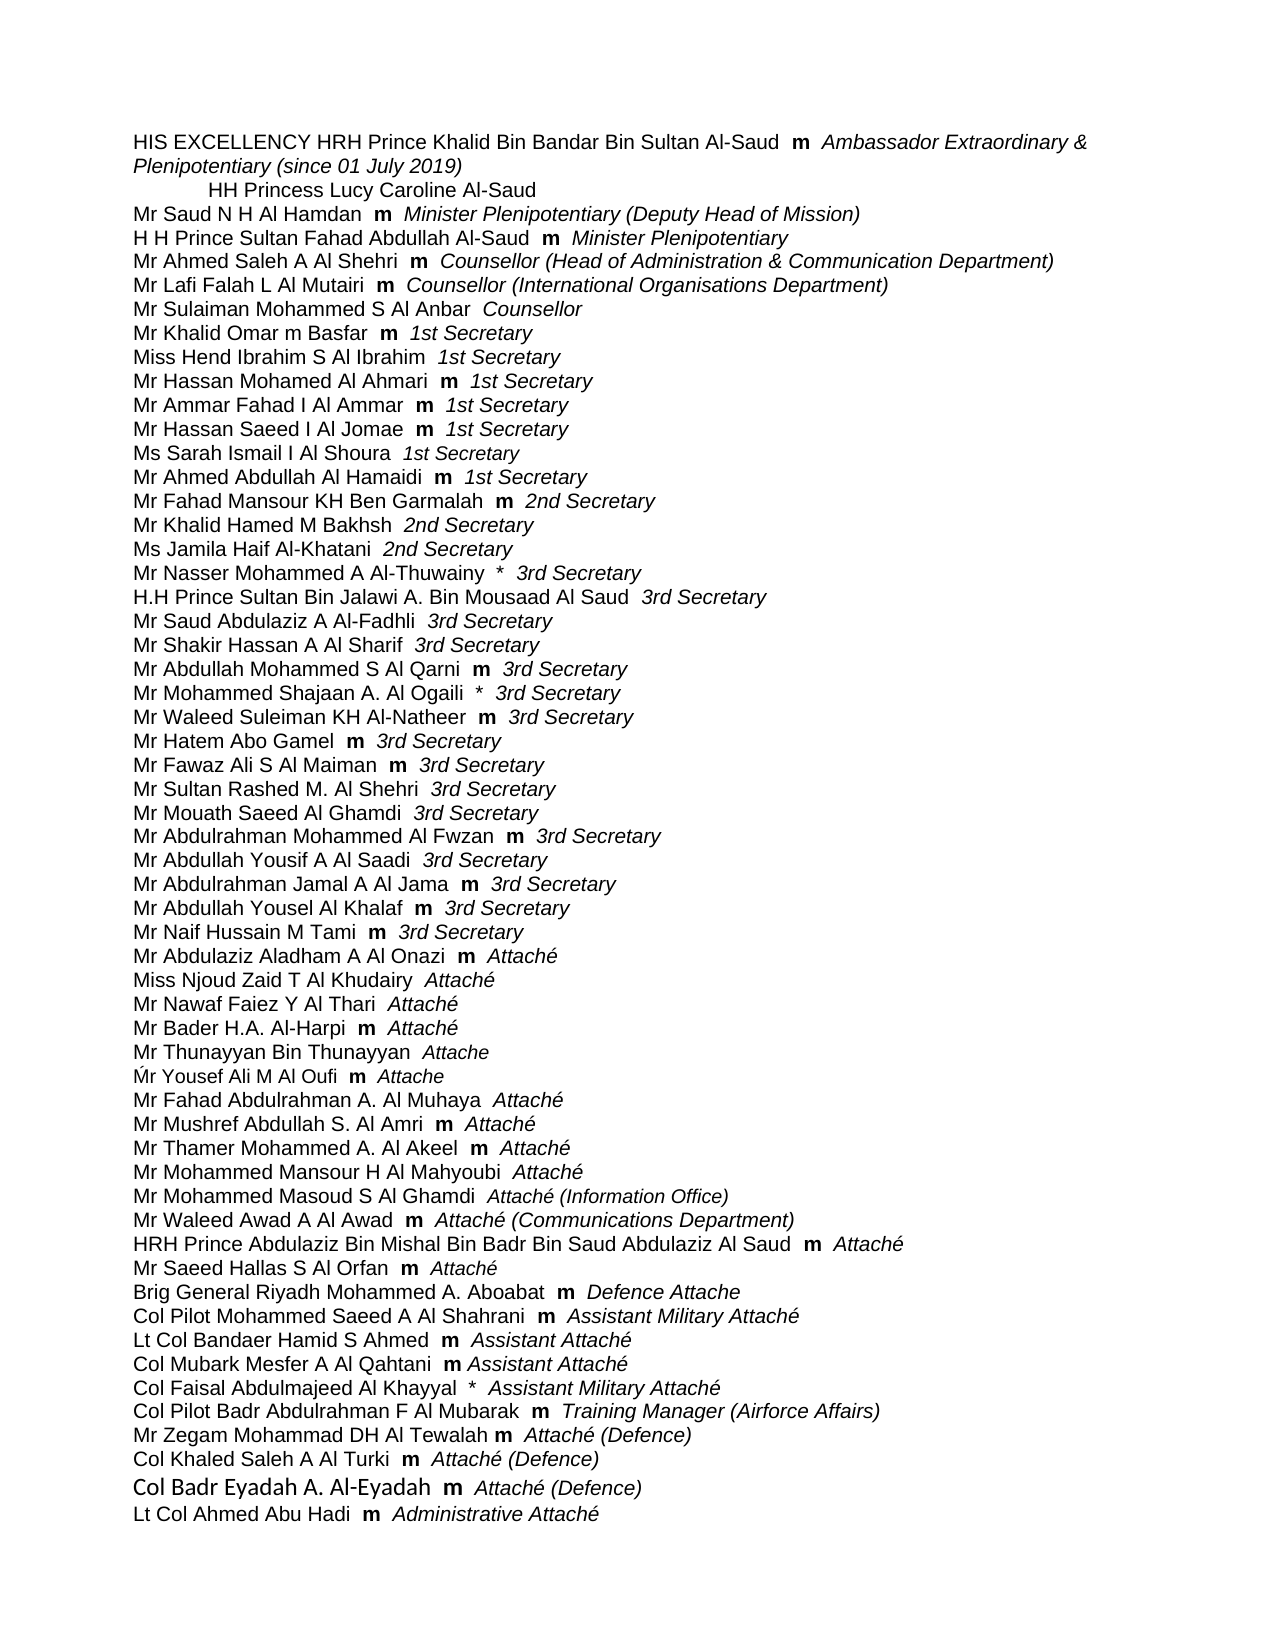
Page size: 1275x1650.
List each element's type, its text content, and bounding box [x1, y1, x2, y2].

text Miss Njoud Zaid T Al Khudairy Attaché Mr Nawaf Faiez Y Al Thari Attaché [133, 968, 1181, 1016]
text Mr Mohammed Mansour H Al Mahyoubi Attaché [133, 1160, 1181, 1184]
text Ḿr Yousef Ali M Al Oufi m Attache [133, 1064, 1181, 1088]
text Mr Waleed Suleiman KH Al-Natheer m 3rd Secretary [133, 704, 1181, 728]
text H.H Prince Sultan Bin Jalawi A. Bin Mousaad Al Saud 3rd Secretary [133, 585, 1181, 609]
text Mr Abdulrahman Jamal A Al Jama m 3rd Secretary [133, 872, 1181, 896]
text Mr Sultan Rashed M. Al Shehri 3rd Secretary [133, 776, 1181, 800]
text Ms Jamila Haif Al-Khatani 2nd Secretary [133, 537, 1181, 561]
text Mr Naif Hussain M Tami m 3rd Secretary [133, 920, 1181, 944]
text Mr Fahad Mansour KH Ben Garmalah m 2nd Secretary [133, 489, 1181, 513]
text Mr Bader H.A. Al-Harpi m Attaché [133, 1016, 1181, 1040]
text Mr Thunayyan Bin Thunayyan Attache [133, 1040, 1181, 1064]
text Mr Abdulrahman Mohammed Al Fwzan m 3rd Secretary [133, 824, 1181, 848]
text Brig General Riyadh Mohammed A. Aboabat m Defence Attache [133, 1279, 1181, 1303]
text Ms Sarah Ismail I Al Shoura 1st Secretary [133, 441, 1181, 465]
text Col Faisal Abdulmajeed Al Khayyal * Assistant Military Attaché [133, 1375, 1181, 1399]
text Col Mubark Mesfer A Al Qahtani m Assistant Attaché [133, 1351, 1181, 1375]
text Mr Ammar Fahad I Al Ammar m 1st Secretary [133, 393, 1181, 417]
text Mr Mohammed Shajaan A. Al Ogaili * 3rd Secretary [133, 681, 1181, 704]
text HRH Prince Abdulaziz Bin Mishal Bin Badr Bin Saud Abdulaziz Al Saud m Attaché [133, 1232, 1181, 1256]
text Lt Col Bandaer Hamid S Ahmed m Assistant Attaché [133, 1327, 1181, 1351]
text Mr Khalid Hamed M Bakhsh 2nd Secretary [133, 513, 1181, 537]
text Mr Khalid Omar m Basfar m 1st Secretary Miss Hend Ibrahim S Al Ibrahim 1st Secretary [133, 321, 1181, 369]
text Mr Saud N H Al Hamdan m Minister Plenipotentiary (Deputy Head of Mission) [133, 201, 1181, 225]
text H H Prince Sultan Fahad Abdullah Al-Saud m Minister Plenipotentiary Mr Ahmed Saleh A Al Shehri m Counsellor (Head of Administration & Communication Department) [133, 225, 1181, 273]
text Mr Hassan Saeed I Al Jomae m 1st Secretary [133, 417, 1181, 441]
text Mr Zegam Mohammad DH Al Tewalah m Attaché (Defence) [133, 1423, 1181, 1447]
text HH Princess Lucy Caroline Al-Saud [133, 177, 1181, 201]
text Mr Fahad Abdulrahman A. Al Muhaya Attaché Mr Mushref Abdullah S. Al Amri m Attaché [133, 1088, 1181, 1136]
text Col Pilot Mohammed Saeed A Al Shahrani m Assistant Military Attaché [133, 1303, 1181, 1327]
text Mr Nasser Mohammed A Al-Thuwainy * 3rd Secretary [133, 561, 1181, 585]
text Mr Thamer Mohammed A. Al Akeel m Attaché [133, 1136, 1181, 1160]
text Mr Mouath Saeed Al Ghamdi 3rd Secretary [133, 800, 1181, 824]
text Mr Fawaz Ali S Al Maiman m 3rd Secretary [133, 752, 1181, 776]
text Mr Mohammed Masoud S Al Ghamdi Attaché (Information Office) [133, 1184, 1181, 1208]
text Mr Abdulaziz Aladham A Al Onazi m Attaché [133, 944, 1181, 968]
text Mr Hatem Abo Gamel m 3rd Secretary [133, 728, 1181, 752]
text Mr Abdullah Yousif A Al Saadi 3rd Secretary [133, 848, 1181, 872]
text Mr Ahmed Abdullah Al Hamaidi m 1st Secretary [133, 465, 1181, 489]
text Mr Saeed Hallas S Al Orfan m Attaché [133, 1256, 1181, 1279]
text Col Khaled Saleh A Al Turki m Attaché (Defence) [133, 1447, 1181, 1471]
text Col Pilot Badr Abdulrahman F Al Mubarak m Training Manager (Airforce Affairs) [133, 1399, 1181, 1423]
text Col Badr Eyadah A. Al-Eyadah m Attaché (Defence) Lt Col Ahmed Abu Hadi m Administrative Attaché [133, 1471, 1181, 1526]
text Mr Sulaiman Mohammed S Al Anbar Counsellor [133, 297, 1181, 321]
text HIS EXCELLENCY HRH Prince Khalid Bin Bandar Bin Sultan Al-Saud m Ambassador Extraordinary & Plenipotentiary (since 01 July 2019) [133, 129, 1181, 177]
text Mr Abdullah Mohammed S Al Qarni m 3rd Secretary [133, 657, 1181, 681]
text Mr Abdullah Yousel Al Khalaf m 3rd Secretary [133, 896, 1181, 920]
text Mr Waleed Awad A Al Awad m Attaché (Communications Department) [133, 1208, 1181, 1232]
text Mr Lafi Falah L Al Mutairi m Counsellor (International Organisations Department) [133, 273, 1181, 297]
text Mr Hassan Mohamed Al Ahmari m 1st Secretary [133, 369, 1181, 393]
text Mr Saud Abdulaziz A Al-Fadhli 3rd Secretary Mr Shakir Hassan A Al Sharif 3rd Secretary [133, 609, 1181, 657]
